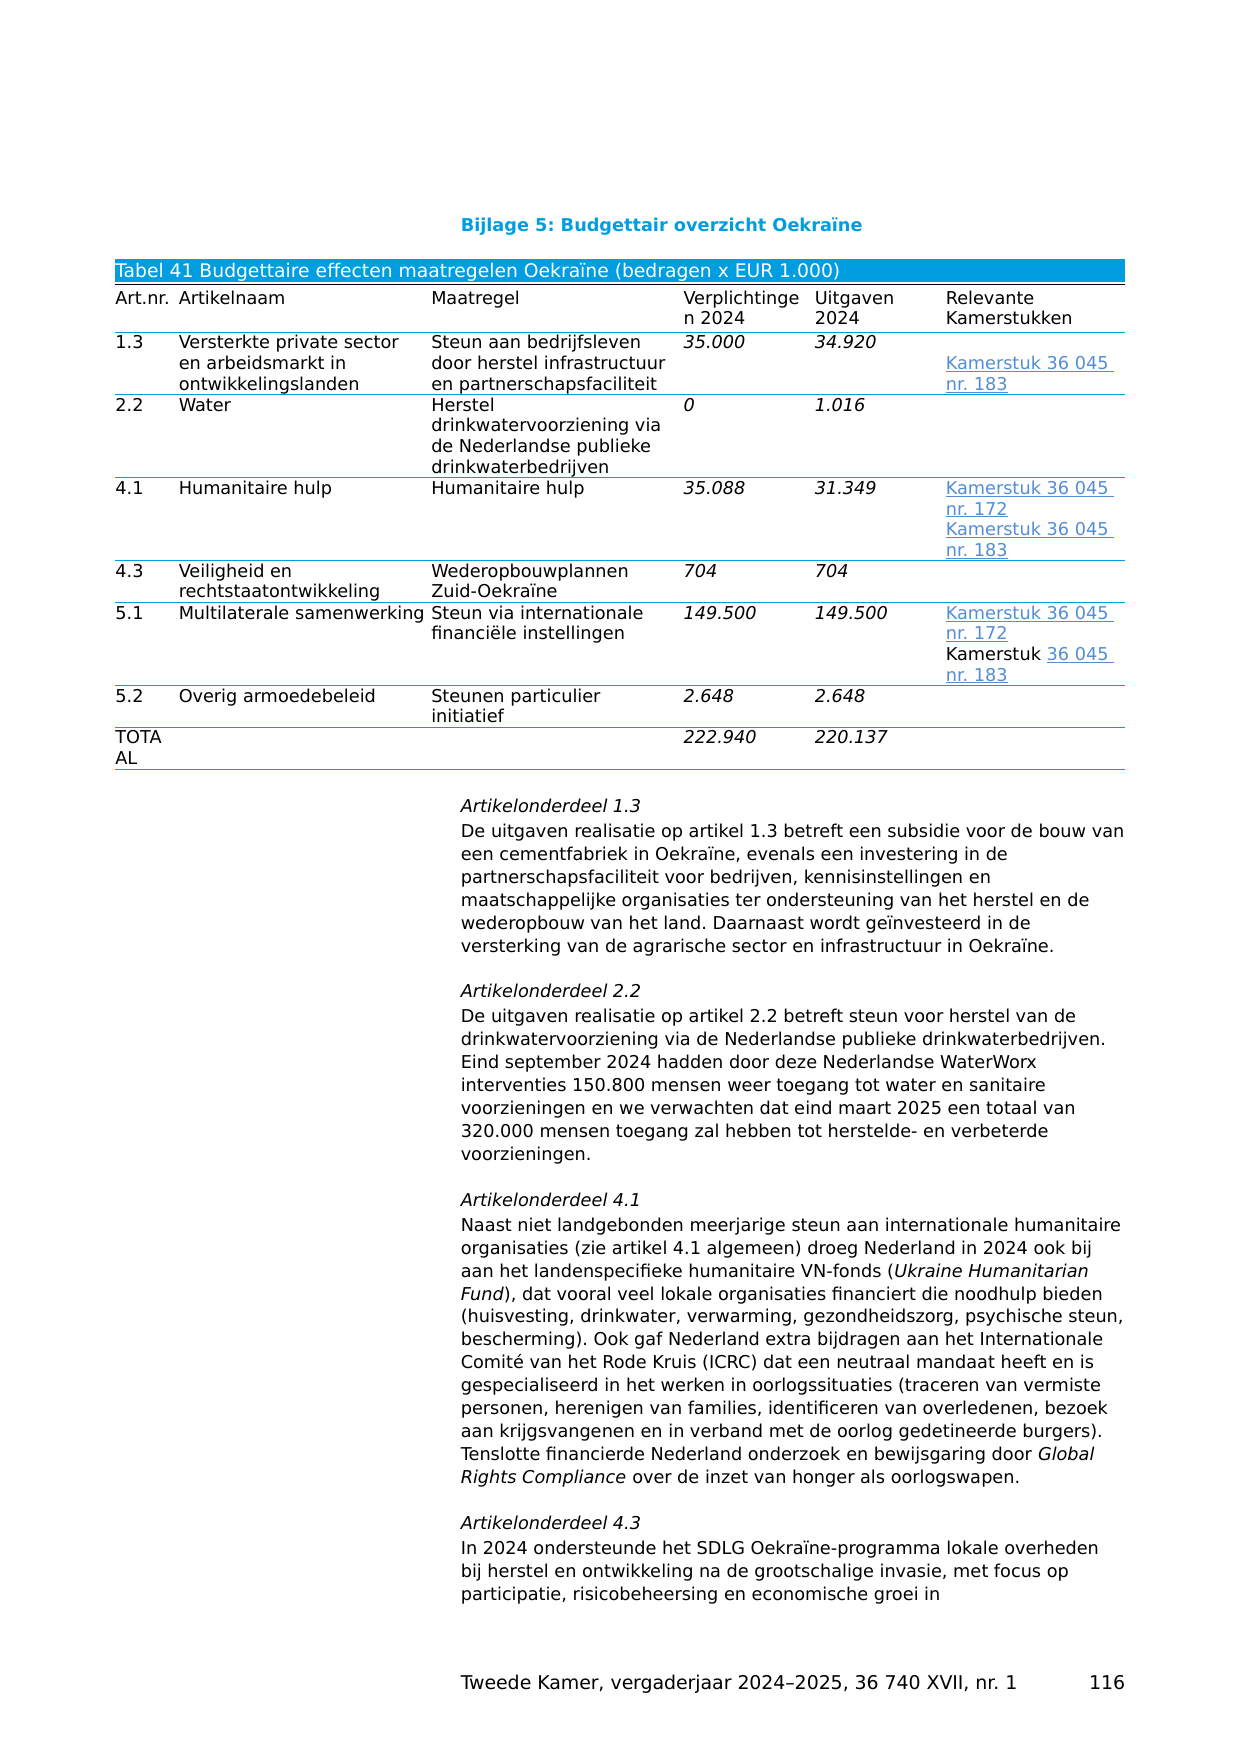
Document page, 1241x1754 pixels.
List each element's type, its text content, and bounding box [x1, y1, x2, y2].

table_cell 222.940 [680, 728, 812, 769]
table_cell TOTAAL [115, 728, 176, 769]
table_cell [680, 519, 812, 560]
table_cell [115, 644, 176, 685]
table_cell [428, 644, 680, 685]
table_cell [812, 519, 943, 560]
table_cell Kamerstuk 36 045 nr. 183 [943, 519, 1125, 560]
table_cell 5.1 [115, 603, 176, 644]
table_cell 704 [680, 561, 812, 602]
table_cell [943, 686, 1125, 727]
table_cell Water [176, 395, 428, 477]
table_cell 220.137 [812, 728, 943, 769]
table_cell [428, 519, 680, 560]
table_cell Versterkte private sector en arbeidsmarkt in ontwikkelingslanden [176, 333, 428, 394]
table_cell Artikelnaam [176, 285, 428, 332]
table_cell 4.1 [115, 478, 176, 519]
text Naast niet landgebonden meerjarige steun aan internationale humanitaire organisaties (zie artikel 4.1 algemeen) droeg Nederland in 2024 ook bij aan het landenspecifieke humanitaire VN-fonds (Ukraine Humanitarian Fund), dat vooral veel lokale organisaties financiert die noodhulp bieden (huisvesting, drinkwater, verwarming, gezondheidszorg, psychische steun, bescherming). Ook gaf Nederland extra bijdragen aan het Internationale Comité van het Rode Kruis (ICRC) dat een neutraal mandaat heeft en is gespecialiseerd in het werken in oorlogssituaties (traceren van vermiste personen, herenigen van families, identificeren van overledenen, bezoek aan krijgsvangenen en in verband met de oorlog gedetineerde burgers). Tenslotte financierde Nederland onderzoek en bewijsgaring door Global Rights Compliance over de inzet van honger als oorlogswapen. [461, 1213, 1125, 1488]
table_cell Art.nr. [115, 285, 176, 332]
table_cell 149.500 [680, 603, 812, 644]
table_cell Veiligheid en rechtstaatontwikkeling [176, 561, 428, 602]
table_cell Humanitaire hulp [428, 478, 680, 519]
table_cell Steunen particulier initiatief [428, 686, 680, 727]
table_cell [428, 728, 680, 769]
table_cell Verplichtingen 2024 [680, 285, 812, 332]
table_cell Multilaterale samenwerking [176, 603, 428, 644]
table_cell [943, 395, 1125, 477]
table_cell Herstel drinkwatervoorziening via de Nederlandse publieke drinkwaterbedrijven [428, 395, 680, 477]
table_cell 2.2 [115, 395, 176, 477]
table_cell 1.016 [812, 395, 943, 477]
text Artikelonderdeel 2.2 [461, 979, 1125, 1002]
table_cell [176, 728, 428, 769]
table_cell Uitgaven 2024 [812, 285, 943, 332]
table_cell Steun aan bedrijfsleven door herstel infrastructuur en partnerschapsfaciliteit [428, 333, 680, 394]
table_cell 34.920 [812, 333, 943, 394]
text Artikelonderdeel 4.3 [461, 1511, 1125, 1534]
table_cell [115, 519, 176, 560]
table_cell [680, 644, 812, 685]
table_cell Kamerstuk 36 045 nr. 183 [943, 333, 1125, 394]
table_cell [943, 561, 1125, 602]
table_cell Relevante Kamerstukken [943, 285, 1125, 332]
table_cell Kamerstuk 36 045 nr. 172 [943, 478, 1125, 519]
table_cell [943, 728, 1125, 769]
table_cell 704 [812, 561, 943, 602]
table_cell 149.500 [812, 603, 943, 644]
text De uitgaven realisatie op artikel 2.2 betreft steun voor herstel van de drinkwatervoorziening via de Nederlandse publieke drinkwaterbedrĳven. Eind september 2024 hadden door deze Nederlandse WaterWorx interventies 150.800 mensen weer toegang tot water en sanitaire voorzieningen en we verwachten dat eind maart 2025 een totaal van 320.000 mensen toegang zal hebben tot herstelde- en verbeterde voorzieningen. [461, 1004, 1125, 1165]
text Artikelonderdeel 4.1 [461, 1188, 1125, 1211]
title Bijlage 5: Budgettair overzicht Oekraïne [461, 213, 1125, 236]
table_cell 5.2 [115, 686, 176, 727]
text Artikelonderdeel 1.3 [461, 794, 1125, 817]
table_cell 1.3 [115, 333, 176, 394]
table_cell [812, 644, 943, 685]
table_cell Steun via internationale financiële instellingen [428, 603, 680, 644]
table_cell [176, 644, 428, 685]
table_cell Overig armoedebeleid [176, 686, 428, 727]
table_cell Kamerstuk 36 045 nr. 183 [943, 644, 1125, 685]
text In 2024 ondersteunde het SDLG Oekraïne-programma lokale overheden bij herstel en ontwikkeling na de grootschalige invasie, met focus op participatie, risicobeheersing en economische groei in [461, 1536, 1125, 1604]
table_cell Maatregel [428, 285, 680, 332]
table_cell 31.349 [812, 478, 943, 519]
table_cell 35.000 [680, 333, 812, 394]
table_cell 4.3 [115, 561, 176, 602]
table_cell [176, 519, 428, 560]
text De uitgaven realisatie op artikel 1.3 betreft een subsidie voor de bouw van een cementfabriek in Oekraïne, evenals een investering in de partnerschapsfaciliteit voor bedrijven, kennisinstellingen en maatschappelijke organisaties ter ondersteuning van het herstel en de wederopbouw van het land. Daarnaast wordt geïnvesteerd in de versterking van de agrarische sector en infrastructuur in Oekraïne. [461, 819, 1125, 957]
table_cell Wederopbouwplannen Zuid-Oekraïne [428, 561, 680, 602]
table_cell 35.088 [680, 478, 812, 519]
table_cell 2.648 [680, 686, 812, 727]
table_cell Kamerstuk 36 045 nr. 172 [943, 603, 1125, 644]
table_cell 2.648 [812, 686, 943, 727]
table_cell 0 [680, 395, 812, 477]
table_cell Humanitaire hulp [176, 478, 428, 519]
